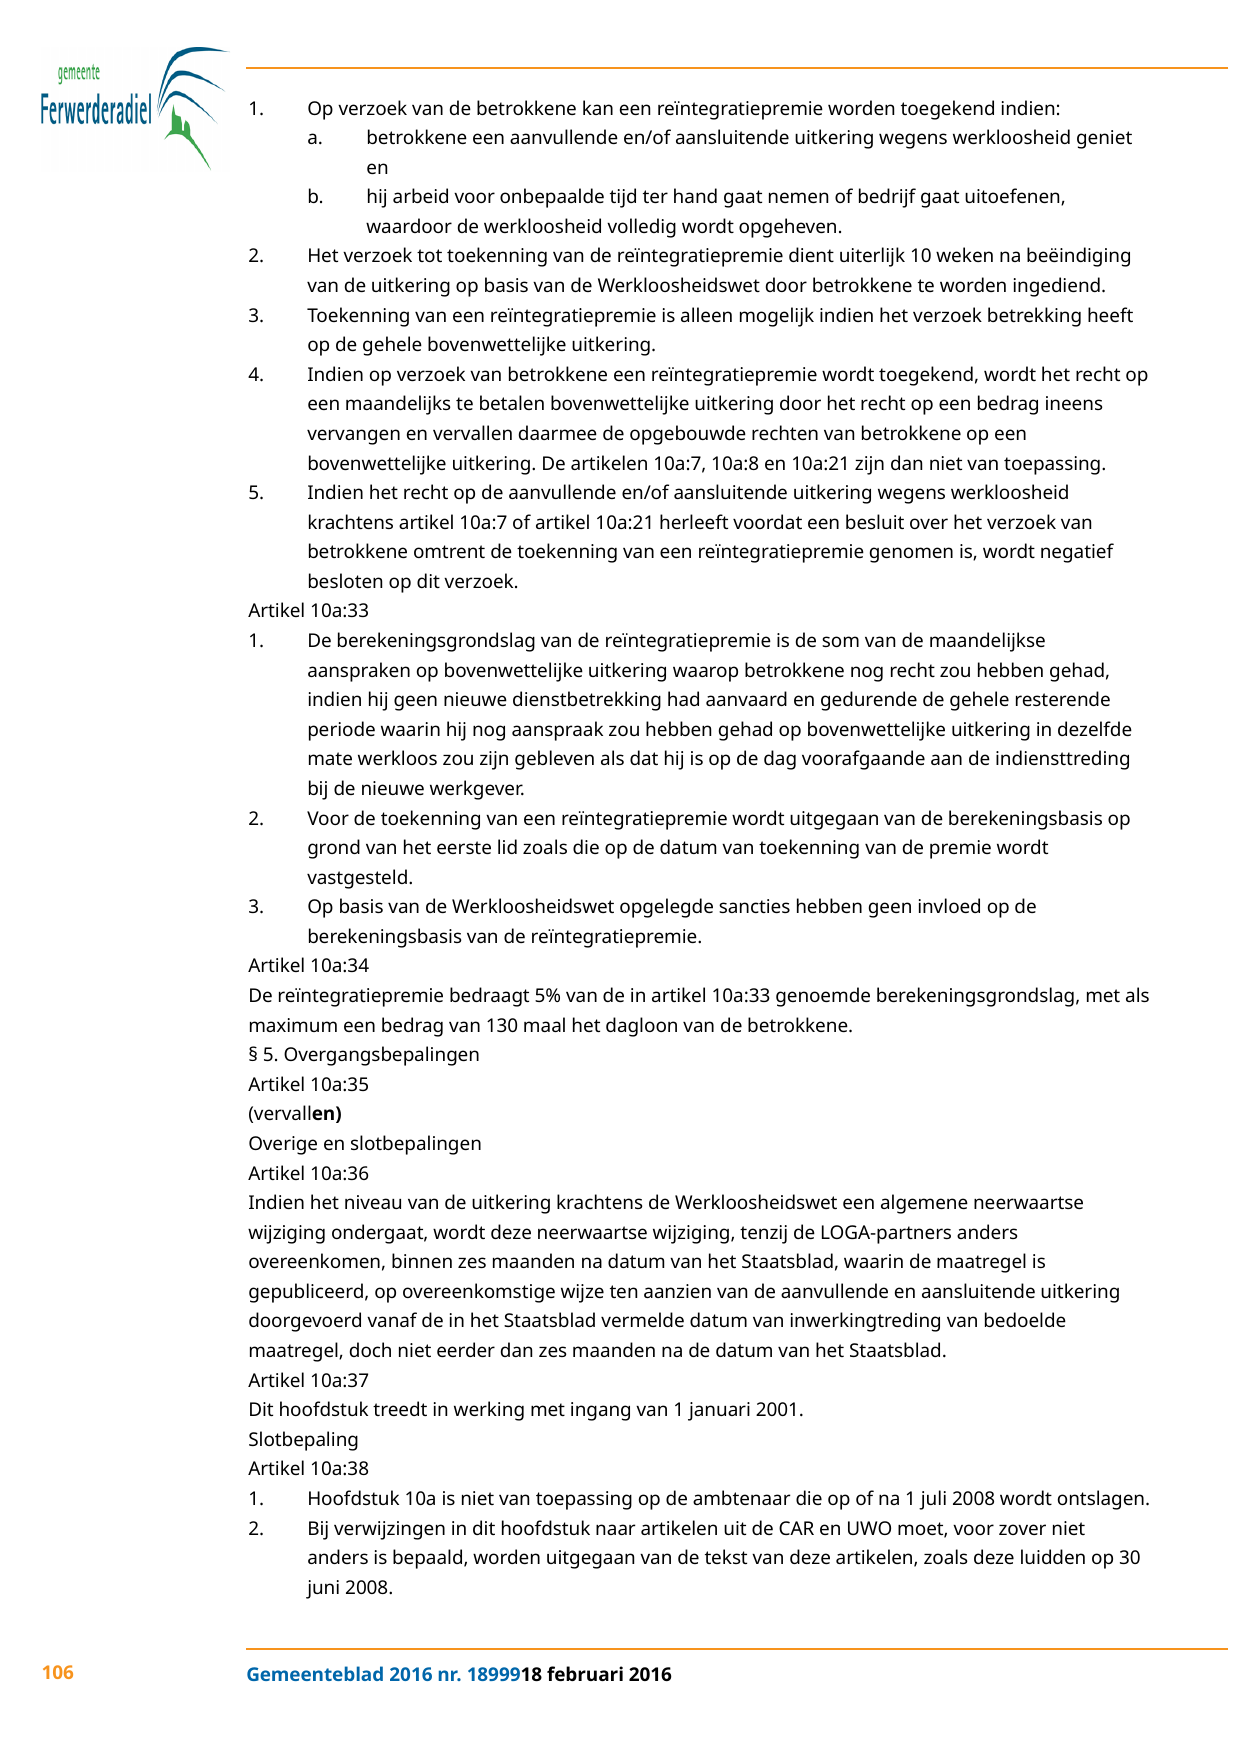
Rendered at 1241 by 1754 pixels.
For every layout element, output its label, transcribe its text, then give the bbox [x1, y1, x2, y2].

list hij arbeid voor onbepaalde tijd ter hand gaat nemen of bedrijf gaat uitoefenen, waardoor de werkloosheid volledig wordt opgeheven. [307, 183, 1152, 239]
list Toekenning van een reïntegratiepremie is alleen mogelijk indien het verzoek betrekking heeft op de gehele bovenwettelijke uitkering. [248, 302, 1152, 357]
text § 5. Overgangsbepalingen [248, 1041, 1152, 1067]
list Bij verwijzingen in dit hoofdstuk naar artikelen uit de CAR en UWO moet, voor zover niet anders is bepaald, worden uitgegaan van de tekst van deze artikelen, zoals deze luidden op 30 juni 2008. [248, 1515, 1152, 1600]
text De reïntegratiepremie bedraagt 5% van de in artikel 10a:33 genoemde berekeningsgrondslag, met als maximum een bedrag van 130 maal het dagloon van de betrokkene. [248, 982, 1152, 1038]
text Dit hoofdstuk treedt in werking met ingang van 1 januari 2001. [248, 1396, 1152, 1422]
list Voor de toekenning van een reïntegratiepremie wordt uitgegaan van de berekeningsbasis op grond van het eerste lid zoals die op de datum van toekenning van de premie wordt vastgesteld. [248, 805, 1152, 890]
text Overige en slotbepalingen [248, 1130, 1152, 1156]
text Artikel 10a:34 [248, 953, 1152, 978]
list Het verzoek tot toekenning van de reïntegratiepremie dient uiterlijk 10 weken na beëindiging van de uitkering op basis van de Werkloosheidswet door betrokkene te worden ingediend. [248, 243, 1152, 298]
list Hoofdstuk 10a is niet van toepassing op de ambtenaar die op of na 1 juli 2008 wordt ontslagen. [248, 1485, 1152, 1511]
list De berekeningsgrondslag van de reïntegratiepremie is de som van de maandelijkse aanspraken op bovenwettelijke uitkering waarop betrokkene nog recht zou hebben gehad, indien hij geen nieuwe dienstbetrekking had aanvaard en gedurende de gehele resterende periode waarin hij nog aanspraak zou hebben gehad op bovenwettelijke uitkering in dezelfde mate werkloos zou zijn gebleven als dat hij is op de dag voorafgaande aan de indiensttreding bij de nieuwe werkgever. [248, 627, 1152, 801]
list Op verzoek van de betrokkene kan een reïntegratiepremie worden toegekend indien: [248, 95, 1152, 121]
text Artikel 10a:36 [248, 1160, 1152, 1186]
list Indien op verzoek van betrokkene een reïntegratiepremie wordt toegekend, wordt het recht op een maandelijks te betalen bovenwettelijke uitkering door het recht op een bedrag ineens vervangen en vervallen daarmee de opgebouwde rechten van betrokkene op een bovenwettelijke uitkering. De artikelen 10a:7, 10a:8 en 10a:21 zijn dan niet van toepassing. [248, 361, 1152, 476]
text Indien het niveau van de uitkering krachtens de Werkloosheidswet een algemene neerwaartse wijziging ondergaat, wordt deze neerwaartse wijziging, tenzij de LOGA-partners anders overeenkomen, binnen zes maanden na datum van het Staatsblad, waarin de maatregel is gepubliceerd, op overeenkomstige wijze ten aanzien van de aanvullende en aansluitende uitkering doorgevoerd vanaf de in het Staatsblad vermelde datum van inwerkingtreding van bedoelde maatregel, doch niet eerder dan zes maanden na de datum van het Staatsblad. [248, 1189, 1152, 1363]
text Artikel 10a:33 [248, 598, 1152, 623]
list Indien het recht op de aanvullende en/of aansluitende uitkering wegens werkloosheid krachtens artikel 10a:7 of artikel 10a:21 herleeft voordat een besluit over het verzoek van betrokkene omtrent de toekenning van een reïntegratiepremie genomen is, wordt negatief besloten op dit verzoek. [248, 479, 1152, 594]
text Artikel 10a:35 [248, 1071, 1152, 1097]
text (vervallen) [248, 1101, 1152, 1126]
text Slotbepaling [248, 1426, 1152, 1452]
list betrokkene een aanvullende en/of aansluitende uitkering wegens werkloosheid geniet en [307, 124, 1152, 180]
list Op basis van de Werkloosheidswet opgelegde sancties hebben geen invloed op de berekeningsbasis van de reïntegratiepremie. [248, 893, 1152, 949]
text Artikel 10a:38 [248, 1456, 1152, 1481]
text Artikel 10a:37 [248, 1367, 1152, 1393]
picture [41, 47, 231, 172]
